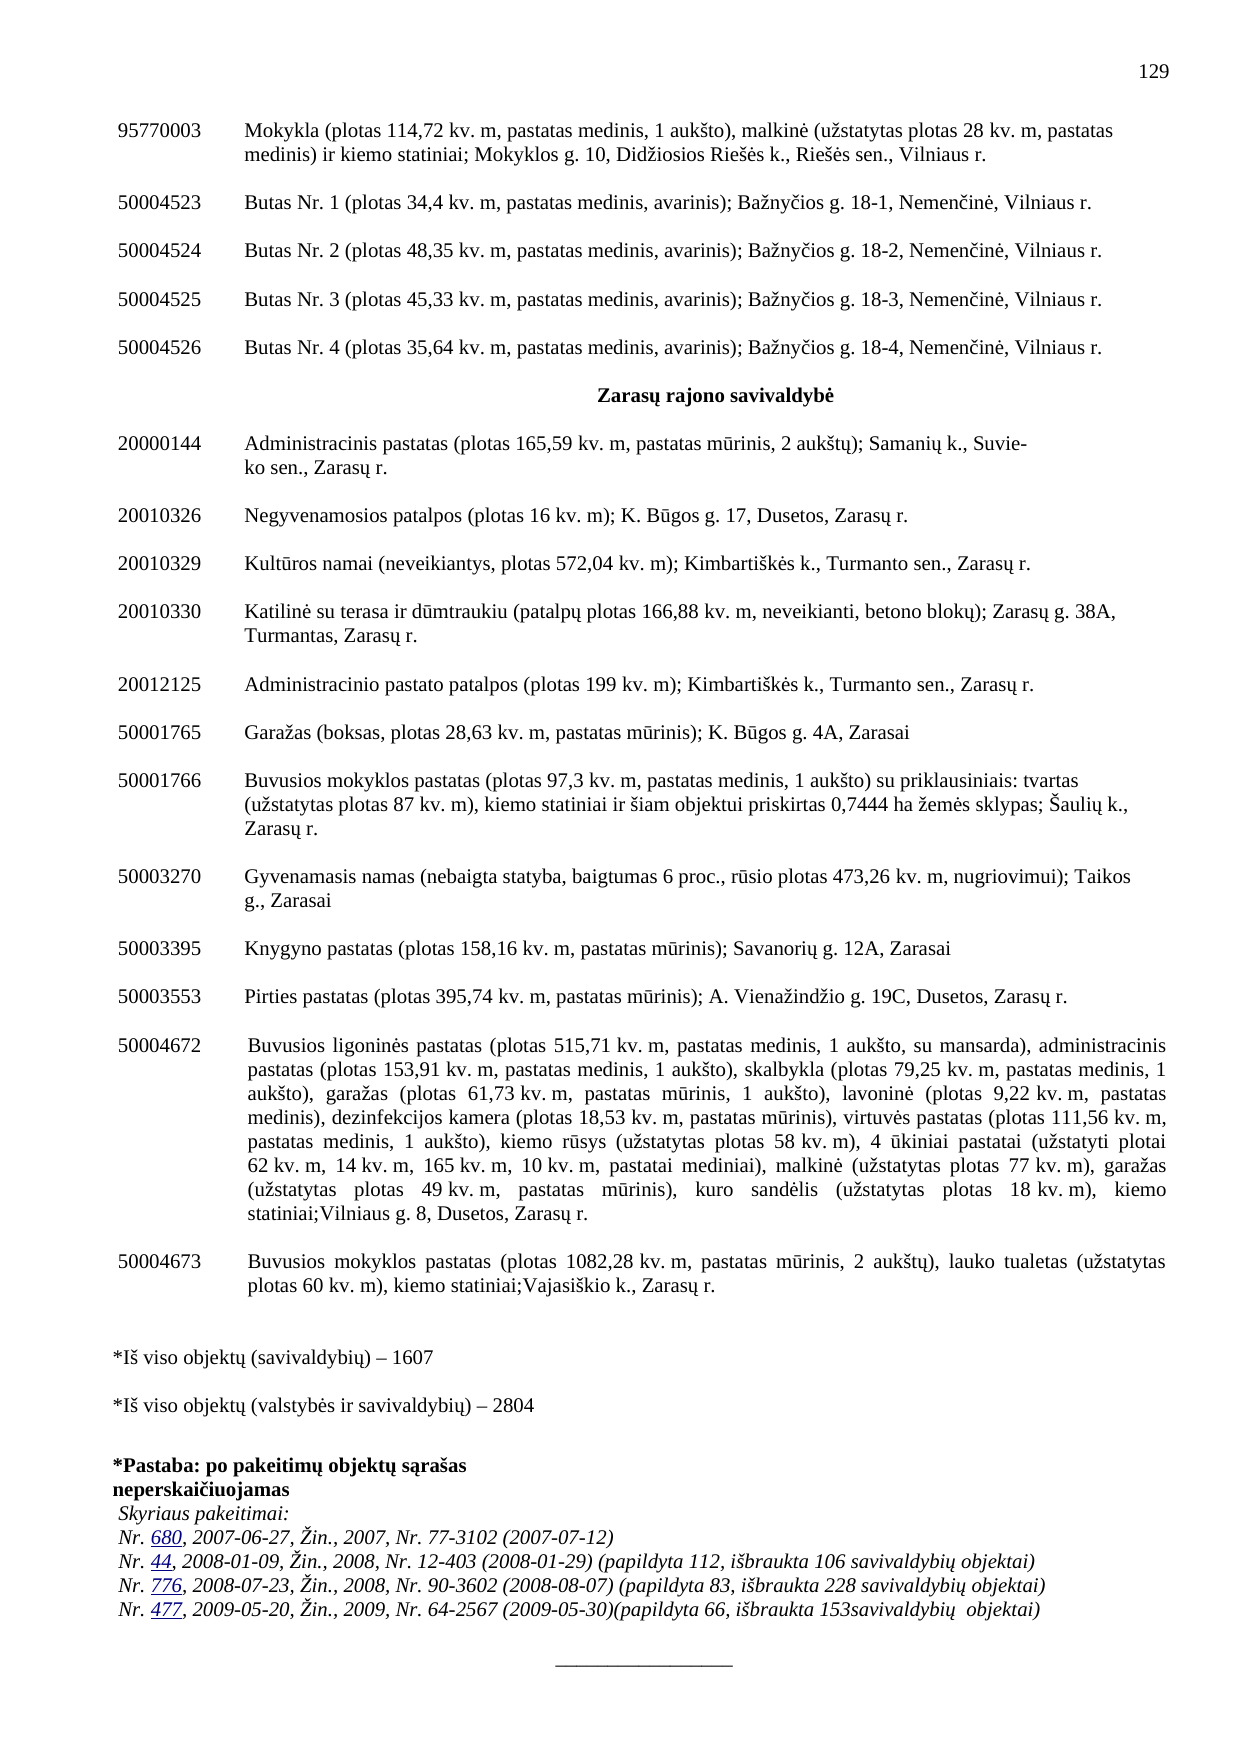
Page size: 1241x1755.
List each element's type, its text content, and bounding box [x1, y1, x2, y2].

table_cell 50004526 [101, 335, 233, 359]
table_cell [1198, 768, 1240, 840]
table_cell [1148, 768, 1163, 840]
table_cell 50004525 [101, 287, 233, 311]
table_cell [631, 1394, 764, 1423]
table_cell [1148, 672, 1163, 696]
table_cell [1178, 118, 1192, 166]
table_cell 20012125 [101, 672, 233, 696]
table_cell *Iš viso objektų (valstybės ir savivaldybių) – 2804 [101, 1394, 631, 1423]
table_cell Kultūros namai (neveikiantys, plotas 572,04 kv. m); Kimbartiškės k., Turmanto sen., Zarasų r. [233, 551, 1148, 575]
table_cell [101, 407, 1198, 431]
table_cell [1163, 239, 1178, 262]
table_cell [1198, 1394, 1240, 1423]
table_cell [1198, 1297, 1240, 1321]
table_cell [1193, 431, 1198, 479]
table_cell [1198, 359, 1240, 383]
table_cell 20010326 [101, 503, 233, 527]
table_cell [1198, 1369, 1240, 1393]
table_cell [1198, 840, 1240, 864]
table_cell [1178, 720, 1192, 744]
table_cell [1163, 864, 1178, 912]
table_cell 20010330 [101, 599, 233, 647]
table_cell [1198, 287, 1240, 311]
table_cell 50004524 [101, 239, 233, 262]
table_cell [1148, 503, 1163, 527]
table_cell [101, 840, 1198, 864]
table_cell 50004523 [101, 190, 233, 214]
table_cell [1148, 551, 1163, 575]
table_cell [1198, 479, 1240, 503]
table_cell Butas Nr. 2 (plotas 48,35 kv. m, pastatas medinis, avarinis); Bažnyčios g. 18-2, Nemenčinė, Vilniaus r. [233, 239, 1163, 262]
table_cell *Iš viso objektų (savivaldybių) – 1607 [101, 1345, 631, 1369]
table_cell [1198, 648, 1240, 672]
table_cell [1193, 864, 1198, 912]
table_cell [1163, 118, 1178, 166]
table_cell [101, 1225, 1198, 1249]
table_cell [764, 1423, 1198, 1453]
table_cell [1163, 190, 1178, 214]
table_cell [1193, 672, 1198, 696]
table_cell [101, 311, 1198, 335]
table_cell [1163, 720, 1178, 744]
text Nr. 44, 2008-01-09, Žin., 2008, Nr. 12-403 (2008-01-29) (papildyta 112, išbraukta 106 savivaldybių objektai) [118, 1549, 1169, 1573]
table_cell [1198, 1033, 1240, 1225]
table_cell [1163, 335, 1178, 359]
table_cell [1198, 1453, 1240, 1501]
table_cell [1198, 720, 1240, 744]
table_cell [101, 960, 1198, 984]
table_cell [1198, 383, 1240, 407]
table_cell [101, 383, 233, 407]
table_cell [1198, 1249, 1240, 1297]
table_cell Katilinė su terasa ir dūmtraukiu (patalpų plotas 166,88 kv. m, neveikianti, betono blokų); Zarasų g. 38A, Turmantas, Zarasų r. [233, 599, 1148, 647]
table_cell [1163, 503, 1178, 527]
table_cell [1198, 407, 1240, 431]
table_cell 50004672 [101, 1033, 233, 1225]
table_cell [764, 1394, 1198, 1423]
table_cell [101, 1009, 1198, 1032]
table_cell [1193, 335, 1198, 359]
table_cell 95770003 [101, 118, 233, 166]
table_cell [1178, 190, 1192, 214]
table_cell 20010329 [101, 551, 233, 575]
table_cell [1178, 431, 1192, 479]
table_cell [1193, 503, 1198, 527]
table_cell [1178, 551, 1192, 575]
table_cell [1148, 599, 1163, 647]
table_cell [631, 1423, 764, 1453]
table_cell [1178, 984, 1192, 1008]
table_cell [1163, 431, 1178, 479]
table_cell [1198, 984, 1240, 1008]
table_cell [101, 1297, 1198, 1321]
table_cell [1198, 1009, 1240, 1032]
table_cell [1198, 1321, 1240, 1345]
table_cell 20000144 [101, 431, 233, 479]
table_cell [1178, 335, 1192, 359]
table_cell Gyvenamasis namas (nebaigta statyba, baigtumas 6 proc., rūsio plotas 473,26 kv. m, nugriovimui); Taikos g., Zarasai [233, 864, 1148, 912]
table_cell [1193, 720, 1198, 744]
table_cell [1198, 1345, 1240, 1369]
table_cell Negyvenamosios patalpos (plotas 16 kv. m); K. Būgos g. 17, Dusetos, Zarasų r. [233, 503, 1148, 527]
table_cell Pirties pastatas (plotas 395,74 kv. m, pastatas mūrinis); A. Vienažindžio g. 19C, Dusetos, Zarasų r. [233, 984, 1178, 1008]
table_cell 50001765 [101, 720, 233, 744]
table_cell [1163, 936, 1178, 960]
table_cell [1193, 1033, 1198, 1225]
table_cell [1148, 431, 1163, 479]
table_cell [101, 1423, 631, 1453]
text _________________ [118, 1645, 1169, 1669]
table_cell [1178, 936, 1192, 960]
table_cell [1148, 864, 1163, 912]
table_cell [1178, 1033, 1192, 1225]
table_cell [1198, 335, 1240, 359]
table_cell [1178, 287, 1192, 311]
table_cell [1163, 672, 1178, 696]
table_cell 50003270 [101, 864, 233, 912]
table_cell 50004673 [101, 1249, 233, 1297]
table_cell [1198, 551, 1240, 575]
table_cell [1198, 744, 1240, 768]
table_cell 50003553 [101, 984, 233, 1008]
table_cell Administracinis pastatas (plotas 165,59 kv. m, pastatas mūrinis, 2 aukštų); Samanių k., Suvie- ko sen., Zarasų r. [233, 431, 1148, 479]
table_cell Garažas (boksas, plotas 28,63 kv. m, pastatas mūrinis); K. Būgos g. 4A, Zarasai [233, 720, 1148, 744]
table_cell [1198, 672, 1240, 696]
text Nr. 680, 2007-06-27, Žin., 2007, Nr. 77-3102 (2007-07-12) [118, 1525, 1169, 1549]
table_cell [1198, 239, 1240, 262]
table_cell [1198, 599, 1240, 647]
table_cell [1198, 527, 1240, 551]
table_cell [1198, 431, 1240, 479]
table_cell [1193, 599, 1198, 647]
table_cell [1198, 864, 1240, 912]
table_cell [1193, 551, 1198, 575]
table_cell [101, 1321, 1198, 1345]
table_cell [101, 166, 1198, 190]
table_cell [1148, 720, 1163, 744]
table_cell [1163, 599, 1178, 647]
table_cell [1178, 503, 1192, 527]
text Nr. 776, 2008-07-23, Žin., 2008, Nr. 90-3602 (2008-08-07) (papildyta 83, išbraukta 228 savivaldybių objektai) [118, 1573, 1169, 1597]
table_cell [1178, 864, 1192, 912]
table_cell [1148, 936, 1163, 960]
table_cell [1178, 239, 1192, 262]
table_cell [1198, 1423, 1240, 1453]
text Skyriaus pakeitimai: [118, 1501, 1169, 1525]
table_cell [1198, 696, 1240, 720]
table_cell Butas Nr. 3 (plotas 45,33 kv. m, pastatas medinis, avarinis); Bažnyčios g. 18-3, Nemenčinė, Vilniaus r. [233, 287, 1163, 311]
table_cell [1198, 960, 1240, 984]
table_cell Buvusios mokyklos pastatas (plotas 1082,28 kv. m, pastatas mūrinis, 2 aukštų), lauko tualetas (užstatytas plotas 60 kv. m), kiemo statiniai;Vajasiškio k., Zarasų r. [233, 1249, 1178, 1297]
table_cell [631, 1453, 764, 1501]
table_cell [101, 648, 1198, 672]
table_cell [101, 912, 1198, 936]
table_cell [1198, 166, 1240, 190]
table_cell [1198, 214, 1240, 238]
table_cell [1178, 768, 1192, 840]
table_cell [764, 1345, 1198, 1369]
table_cell [1198, 575, 1240, 599]
table_cell Zarasų rajono savivaldybė [233, 383, 1198, 407]
table_cell [764, 1453, 1198, 1501]
table_cell [101, 696, 1198, 720]
table_cell 50003395 [101, 936, 233, 960]
table_cell [101, 263, 1198, 287]
table_cell [101, 575, 1198, 599]
table_cell [1193, 768, 1198, 840]
table_cell [1198, 503, 1240, 527]
table_cell [1193, 239, 1198, 262]
table_cell [1193, 936, 1198, 960]
table_cell Mokykla (plotas 114,72 kv. m, pastatas medinis, 1 aukšto), malkinė (užstatytas plotas 28 kv. m, pastatas medinis) ir kiemo statiniai; Mokyklos g. 10, Didžiosios Riešės k., Riešės sen., Vilniaus r. [233, 118, 1163, 166]
table_cell Butas Nr. 1 (plotas 34,4 kv. m, pastatas medinis, avarinis); Bažnyčios g. 18-1, Nemenčinė, Vilniaus r. [233, 190, 1163, 214]
table_cell [1193, 287, 1198, 311]
table_cell [101, 1369, 1198, 1393]
table_cell [101, 479, 1198, 503]
table_cell [1193, 984, 1198, 1008]
table_cell [1163, 551, 1178, 575]
table_cell Butas Nr. 4 (plotas 35,64 kv. m, pastatas medinis, avarinis); Bažnyčios g. 18-4, Nemenčinė, Vilniaus r. [233, 335, 1163, 359]
table_cell [1198, 190, 1240, 214]
table_cell Administracinio pastato patalpos (plotas 199 kv. m); Kimbartiškės k., Turmanto sen., Zarasų r. [233, 672, 1148, 696]
table_cell [1178, 1249, 1192, 1297]
table_cell [1198, 936, 1240, 960]
table_cell [101, 359, 1198, 383]
table_cell [1193, 118, 1198, 166]
table_cell [1178, 672, 1192, 696]
table_cell [1163, 287, 1178, 311]
table_cell [1198, 311, 1240, 335]
table_cell [631, 1345, 764, 1369]
table_cell [101, 214, 1198, 238]
table_cell [1198, 912, 1240, 936]
table_cell [1163, 768, 1178, 840]
table_cell [101, 527, 1198, 551]
table_cell 50001766 [101, 768, 233, 840]
table_cell Buvusios mokyklos pastatas (plotas 97,3 kv. m, pastatas medinis, 1 aukšto) su priklausiniais: tvartas (užstatytas plotas 87 kv. m), kiemo statiniai ir šiam objektui priskirtas 0,7444 ha žemės sklypas; Šaulių k., Zarasų r. [233, 768, 1148, 840]
table_cell Buvusios ligoninės pastatas (plotas 515,71 kv. m, pastatas medinis, 1 aukšto, su mansarda), administracinis pastatas (plotas 153,91 kv. m, pastatas medinis, 1 aukšto), skalbykla (plotas 79,25 kv. m, pastatas medinis, 1 aukšto), garažas (plotas 61,73 kv. m, pastatas mūrinis, 1 aukšto), lavoninė (plotas 9,22 kv. m, pastatas medinis), dezinfekcijos kamera (plotas 18,53 kv. m, pastatas mūrinis), virtuvės pastatas (plotas 111,56 kv. m, pastatas medinis, 1 aukšto), kiemo rūsys (užstatytas plotas 58 kv. m), 4 ūkiniai pastatai (užstatyti plotai 62 kv. m, 14 kv. m, 165 kv. m, 10 kv. m, pastatai mediniai), malkinė (užstatytas plotas 77 kv. m), garažas (užstatytas plotas 49 kv. m, pastatas mūrinis), kuro sandėlis (užstatytas plotas 18 kv. m), kiemo statiniai;Vilniaus g. 8, Dusetos, Zarasų r. [233, 1033, 1178, 1225]
table_cell [1178, 599, 1192, 647]
table_cell [1193, 190, 1198, 214]
table_cell [1193, 1249, 1198, 1297]
table_cell [101, 744, 1198, 768]
table_cell Knygyno pastatas (plotas 158,16 kv. m, pastatas mūrinis); Savanorių g. 12A, Zarasai [233, 936, 1148, 960]
table_cell *Pastaba: po pakeitimų objektų sąrašas neperskaičiuojamas [101, 1453, 631, 1501]
table_cell [1198, 118, 1240, 166]
text Nr. 477, 2009-05-20, Žin., 2009, Nr. 64-2567 (2009-05-30)(papildyta 66, išbraukta 153savivaldybių objektai) [118, 1597, 1169, 1621]
table_cell [1198, 263, 1240, 287]
table_cell [1198, 1225, 1240, 1249]
